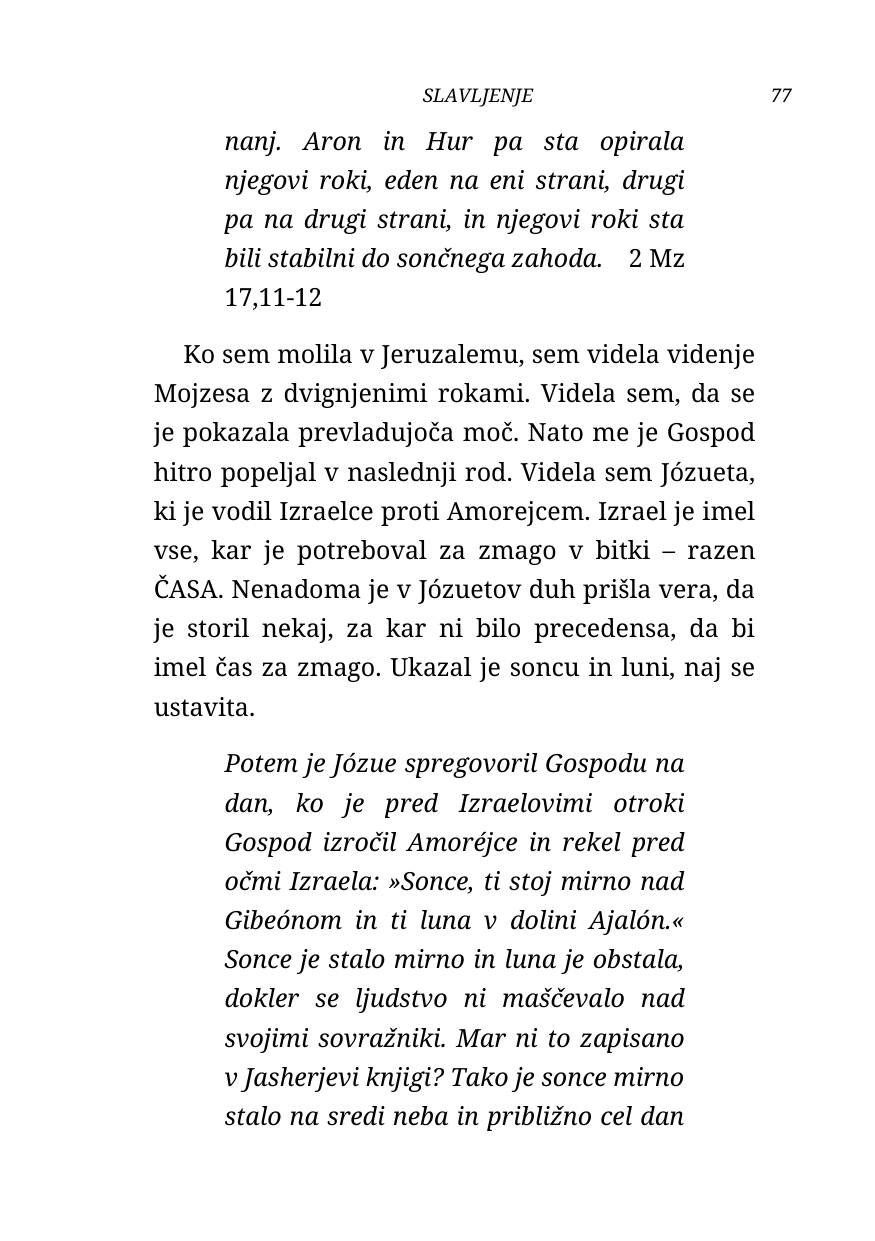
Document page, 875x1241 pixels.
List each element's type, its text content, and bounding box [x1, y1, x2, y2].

text Ko sem molila v Jeruzalemu, sem videla videnje Mojzesa z dvignjenimi rokami. Videla sem, da se je pokazala prevladujoča moč. Nato me je Gospod hitro popeljal v naslednji rod. Videla sem Józueta, ki je vodil Izraelce proti Amorejcem. Izrael je imel vse, kar je potreboval za zmago v bitki – razen ČASA. Nenadoma je v Józuetov duh prišla vera, da je storil nekaj, za kar ni bilo precedensa, da bi imel čas za zmago. Ukazal je soncu in luni, naj se ustavita. [153, 337, 756, 723]
text nanj. Aron in Hur pa sta opirala njegovi roki, eden na eni strani, drugi pa na drugi strani, in njegovi roki sta bili stabilni do sončnega zahoda. 2 Mz 17,11-12 [224, 123, 685, 314]
text Potem je Józue spregovoril Gospodu na dan, ko je pred Izraelovimi otroki Gospod izročil Amoréjce in rekel pred očmi Izraela: »Sonce, ti stoj mirno nad Gibeónom in ti luna v dolini Ajalón.« Sonce je stalo mirno in luna je obstala, dokler se ljudstvo ni maščevalo nad svojimi sovražniki. Mar ni to zapisano v Jasherjevi knjigi? Tako je sonce mirno stalo na sredi neba in približno cel dan [224, 746, 685, 1133]
